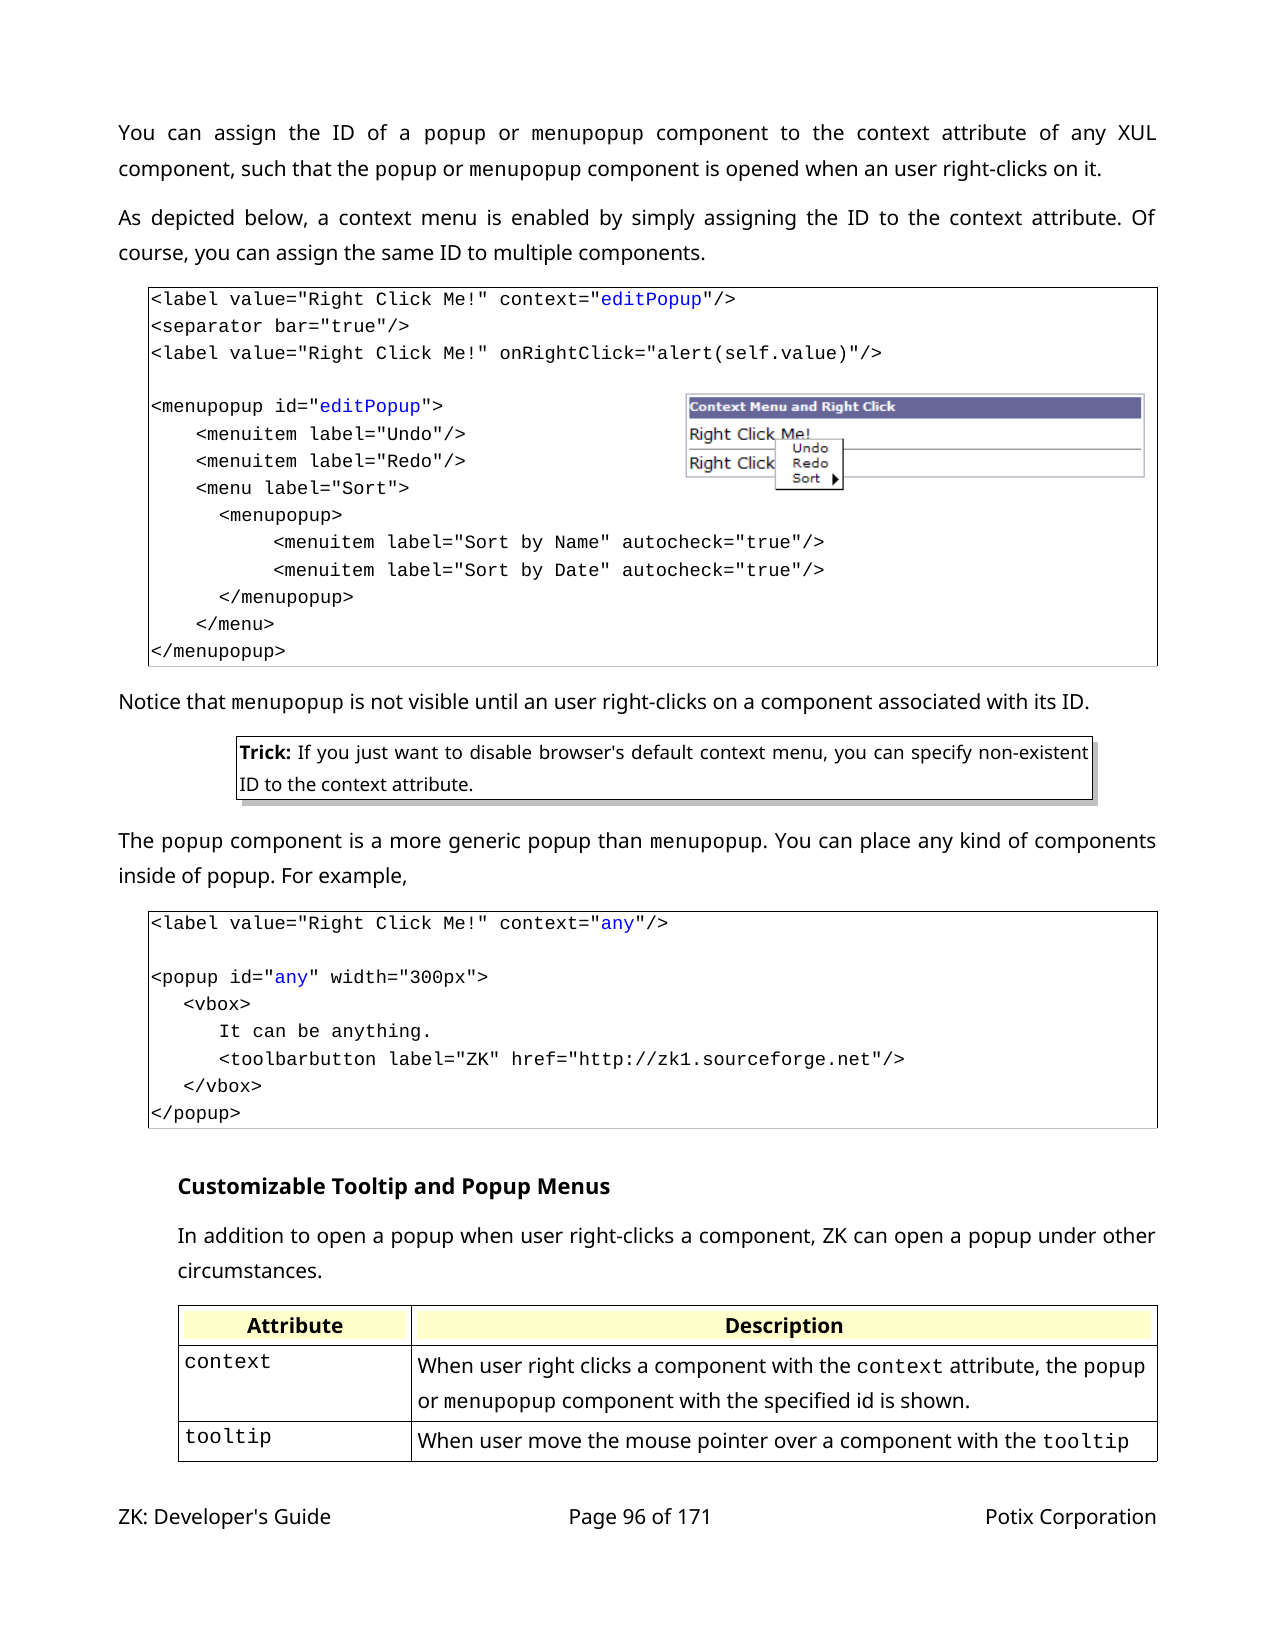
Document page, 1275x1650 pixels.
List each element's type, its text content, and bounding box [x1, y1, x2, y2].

text </popup> [149, 1101, 1157, 1128]
text Trick: If you just want to disable browser's default context menu, you can specify non-existent ID to the context attribute. [237, 737, 1092, 799]
text <menu label="Sort"> [149, 476, 1157, 500]
table_cell When user right clicks a component with the context attribute, the popup or menupopup component with the specified id is shown. [412, 1346, 1157, 1421]
text <vbox> [149, 992, 1157, 1016]
picture [682, 391, 1149, 494]
text <menuitem label="Undo"/> [149, 422, 682, 446]
text </menu> [149, 612, 1157, 636]
text <menupopup> [149, 503, 1157, 527]
table_cell When user move the mouse pointer over a component with the tooltip [412, 1422, 1157, 1461]
text </vbox> [149, 1074, 1157, 1098]
text You can assign the ID of a popup or menupopup component to the context attribute of any XUL component, such that the popup or menupopup component is opened when an user right-clicks on it. [118, 118, 1157, 182]
text <toolbarbutton label="ZK" href="http://zk1.sourceforge.net"/> [149, 1046, 1157, 1071]
text <menupopup id="editPopup"> [149, 394, 682, 419]
text The popup component is a more generic popup than menupopup. You can place any kind of components inside of popup. For example, [118, 826, 1157, 890]
text <label value="Right Click Me!" context="editPopup"/> [149, 288, 1157, 311]
table_header Attribute [179, 1306, 411, 1345]
text <menuitem label="Sort by Name" autocheck="true"/> [149, 530, 1157, 554]
text In addition to open a popup when user right-clicks a component, ZK can open a popup under other circumstances. [177, 1221, 1157, 1285]
text <separator bar="true"/> <label value="Right Click Me!" onRightClick="alert(self.value)"/> [149, 314, 1157, 391]
text <menuitem label="Sort by Date" autocheck="true"/> [149, 557, 1157, 582]
text <label value="Right Click Me!" context="any"/> [149, 912, 1157, 935]
table_cell context [179, 1346, 411, 1421]
text Notice that menupopup is not visible until an user right-clicks on a component associated with its ID. [118, 687, 1157, 716]
text <popup id="any" width="300px"> [149, 965, 1157, 989]
subtitle Customizable Tooltip and Popup Menus [177, 1171, 1157, 1201]
text <menuitem label="Redo"/> [149, 449, 682, 473]
text </menupopup> [149, 639, 1157, 666]
text </menupopup> [149, 585, 1157, 609]
text It can be anything. [149, 1019, 1157, 1043]
table_cell tooltip [179, 1422, 411, 1461]
text As depicted below, a context menu is enabled by simply assigning the ID to the context attribute. Of course, you can assign the same ID to multiple components. [118, 203, 1157, 266]
table_header Description [412, 1306, 1157, 1345]
